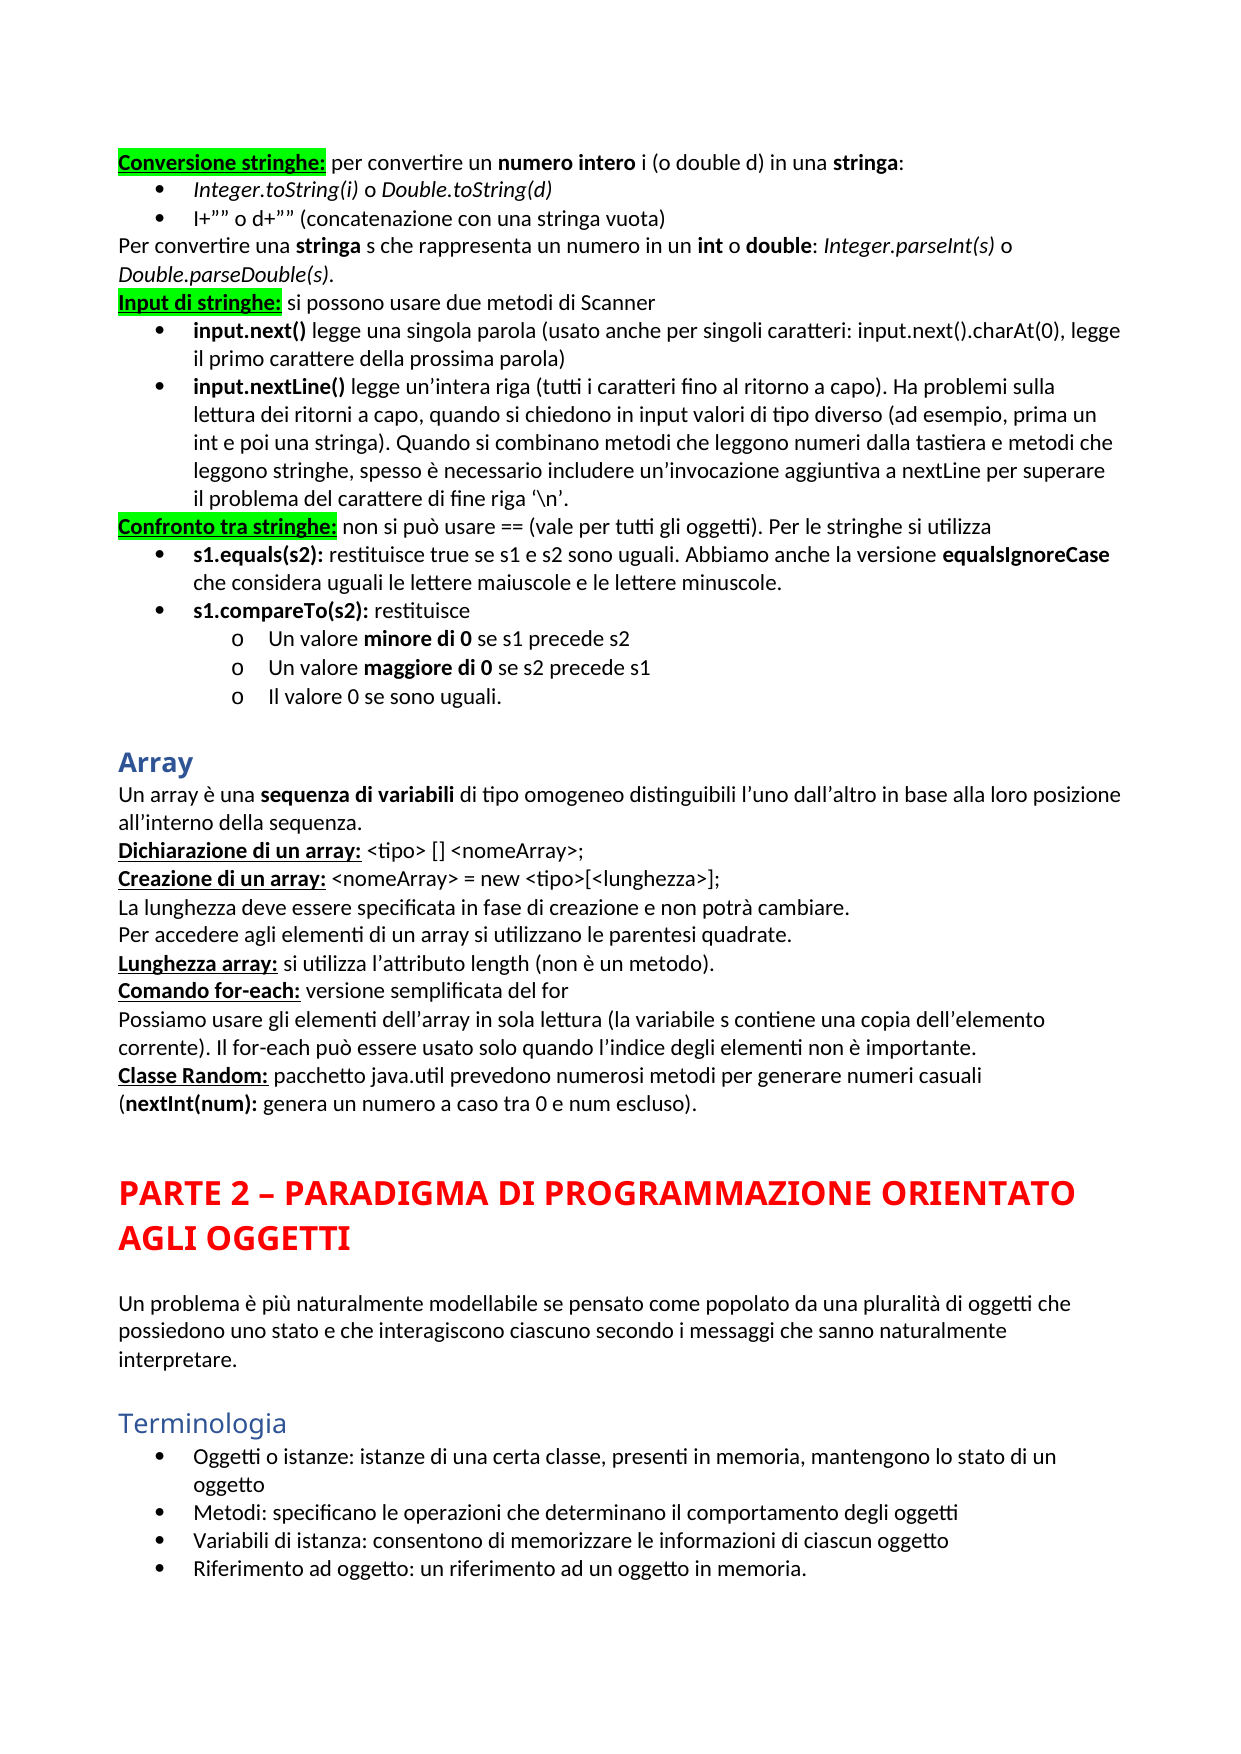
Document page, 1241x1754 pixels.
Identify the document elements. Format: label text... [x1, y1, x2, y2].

list s1.equals(s2): restituisce true se s1 e s2 sono uguali. Abbiamo anche la versione equalsIgnoreCase che considera uguali le lettere maiuscole e le lettere minuscole. [156, 540, 1122, 596]
list Variabili di istanza: consentono di memorizzare le informazioni di ciascun oggetto [156, 1526, 1122, 1554]
text Creazione di un array: <nomeArray> = new <tipo>[<lunghezza>]; [118, 864, 1122, 893]
text Lunghezza array: si utilizza l’attributo length (non è un metodo). [118, 949, 1122, 977]
list Riferimento ad oggetto: un riferimento ad un oggetto in memoria. [156, 1554, 1122, 1582]
list input.next() legge una singola parola (usato anche per singoli caratteri: input.next().charAt(0), legge il primo carattere della prossima parola) [156, 316, 1122, 372]
text Un problema è più naturalmente modellabile se pensato come popolato da una pluralità di oggetti che possiedono uno stato e che interagiscono ciascuno secondo i messaggi che sanno naturalmente interpretare. [118, 1289, 1122, 1373]
list Il valore 0 se sono uguali. [231, 682, 1122, 711]
list Oggetti o istanze: istanze di una certa classe, presenti in memoria, mantengono lo stato di un oggetto [156, 1442, 1122, 1498]
subtitle PARTE 2 – PARADIGMA DI PROGRAMMAZIONE ORIENTATO AGLI OGGETTI [118, 1170, 1122, 1261]
text Per accedere agli elementi di un array si utilizzano le parentesi quadrate. [118, 921, 1122, 949]
text Possiamo usare gli elementi dell’array in sola lettura (la variabile s contiene una copia dell’elemento corrente). Il for-each può essere usato solo quando l’indice degli elementi non è importante. [118, 1005, 1122, 1061]
text Dichiarazione di un array: <tipo> [] <nomeArray>; [118, 837, 1122, 864]
list Un valore maggiore di 0 se s2 precede s1 [231, 653, 1122, 682]
text La lunghezza deve essere specificata in fase di creazione e non potrà cambiare. [118, 893, 1122, 921]
text Input di stringhe: si possono usare due metodi di Scanner [118, 288, 1122, 316]
text Un array è una sequenza di variabili di tipo omogeneo distinguibili l’uno dall’altro in base alla loro posizione all’interno della sequenza. [118, 781, 1122, 837]
list Un valore minore di 0 se s1 precede s2 [231, 624, 1122, 653]
text Confronto tra stringhe: non si può usare == (vale per tutti gli oggetti). Per le stringhe si utilizza [118, 512, 1122, 540]
list input.nextLine() legge un’intera riga (tutti i caratteri fino al ritorno a capo). Ha problemi sulla lettura dei ritorni a capo, quando si chiedono in input valori di tipo diverso (ad esempio, prima un int e poi una stringa). Quando si combinano metodi che leggono numeri dalla tastiera e metodi che leggono stringhe, spesso è necessario includere un’invocazione aggiuntiva a nextLine per superare il problema del carattere di fine riga ‘\n’. [156, 372, 1122, 512]
list I+”” o d+”” (concatenazione con una stringa vuota) [156, 204, 1122, 232]
list Metodi: specificano le operazioni che determinano il comportamento degli oggetti [156, 1498, 1122, 1526]
text Conversione stringhe: per convertire un numero intero i (o double d) in una stringa: [118, 148, 1122, 176]
text Comando for-each: versione semplificata del for [118, 977, 1122, 1005]
subtitle Terminologia [118, 1405, 1122, 1442]
subtitle Array [118, 744, 1122, 781]
text Per convertire una stringa s che rappresenta un numero in un int o double: Integer.parseInt(s) o Double.parseDouble(s). [118, 232, 1122, 288]
list s1.compareTo(s2): restituisce [156, 596, 1122, 624]
text Classe Random: pacchetto java.util prevedono numerosi metodi per generare numeri casuali (nextInt(num): genera un numero a caso tra 0 e num escluso). [118, 1061, 1122, 1117]
list Integer.toString(i) o Double.toString(d) [156, 176, 1122, 204]
